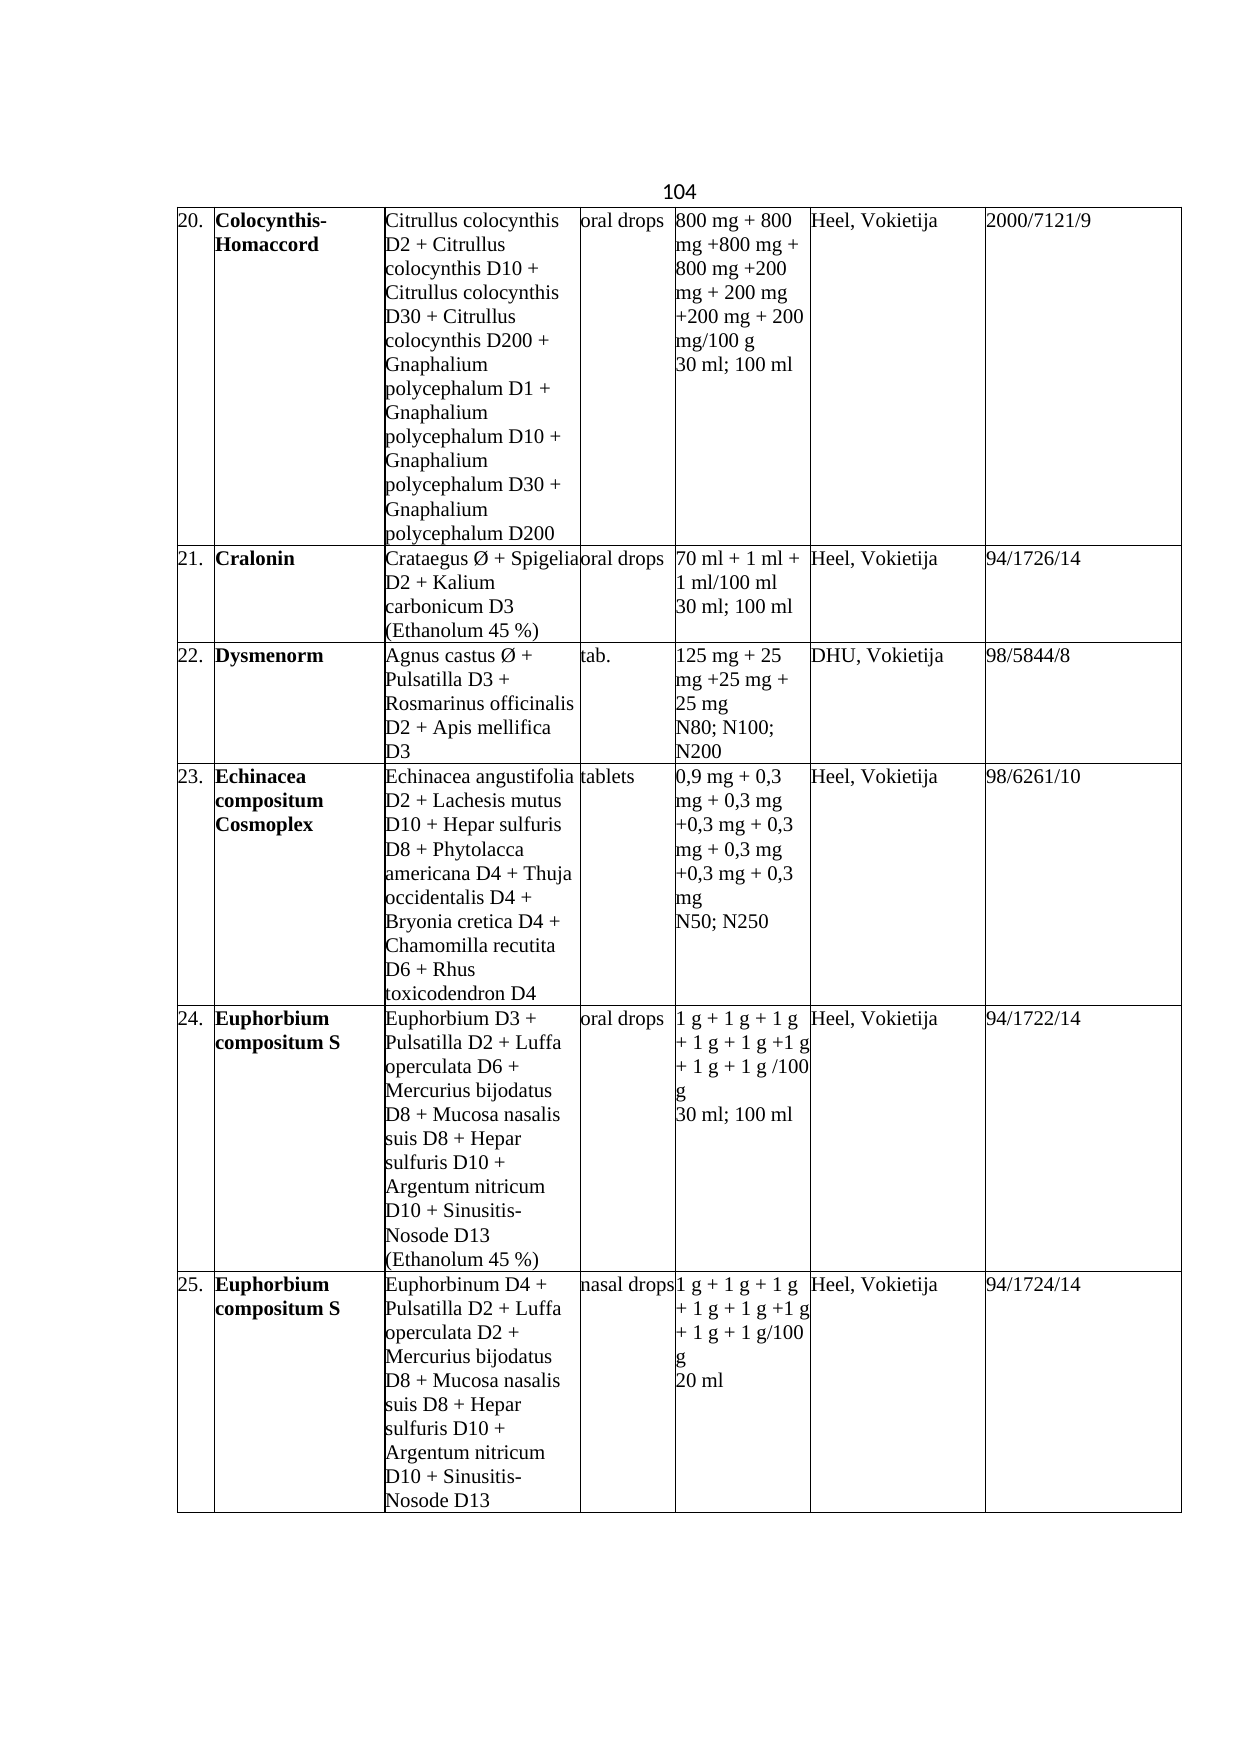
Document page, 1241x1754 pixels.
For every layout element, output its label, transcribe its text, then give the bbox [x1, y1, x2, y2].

table_cell oral drops [581, 208, 675, 544]
table_cell oral drops [581, 546, 675, 642]
table_cell 23. [178, 764, 214, 1005]
table_cell 125 mg + 25 mg +25 mg + 25 mg N80; N100; N200 [676, 643, 810, 763]
table_cell oral drops [581, 1006, 675, 1271]
table_cell 1 g + 1 g + 1 g + 1 g + 1 g +1 g + 1 g + 1 g/100 g 20 ml [676, 1272, 810, 1512]
table_cell Heel, Vokietija [811, 208, 985, 544]
table_cell 0,9 mg + 0,3 mg + 0,3 mg +0,3 mg + 0,3 mg + 0,3 mg +0,3 mg + 0,3 mg N50; N250 [676, 764, 810, 1005]
table_cell Euphorbium D3 + Pulsatilla D2 + Luffa operculata D6 + Mercurius bijodatus D8 + Mucosa nasalis suis D8 + Hepar sulfuris D10 + Argentum nitricum D10 + Sinusitis-Nosode D13 (Ethanolum 45 %) [386, 1006, 580, 1271]
table_cell 1 g + 1 g + 1 g + 1 g + 1 g +1 g + 1 g + 1 g /100 g 30 ml; 100 ml [676, 1006, 810, 1271]
table_cell Heel, Vokietija [811, 1006, 985, 1271]
table_cell 22. [178, 643, 214, 763]
table_cell 2000/7121/9 [986, 208, 1181, 544]
table_cell 24. [178, 1006, 214, 1271]
table_cell Echinacea compositum Cosmoplex [215, 764, 384, 1005]
table_cell Euphorbium compositum S [215, 1272, 384, 1512]
table_cell nasal drops [581, 1272, 675, 1512]
table_cell 21. [178, 546, 214, 642]
table_cell Euphorbinum D4 + Pulsatilla D2 + Luffa operculata D2 + Mercurius bijodatus D8 + Mucosa nasalis suis D8 + Hepar sulfuris D10 + Argentum nitricum D10 + Sinusitis-Nosode D13 [386, 1272, 580, 1512]
table_cell 98/5844/8 [986, 643, 1181, 763]
table_cell 94/1726/14 [986, 546, 1181, 642]
table_cell 800 mg + 800 mg +800 mg + 800 mg +200 mg + 200 mg +200 mg + 200 mg/100 g 30 ml; 100 ml [676, 208, 810, 544]
table_cell Heel, Vokietija [811, 1272, 985, 1512]
table_cell Heel, Vokietija [811, 546, 985, 642]
table_cell tab. [581, 643, 675, 763]
table_cell Dysmenorm [215, 643, 384, 763]
table_cell Agnus castus Ø + Pulsatilla D3 + Rosmarinus officinalis D2 + Apis mellifica D3 [386, 643, 580, 763]
table_cell Euphorbium compositum S [215, 1006, 384, 1271]
table_cell 94/1722/14 [986, 1006, 1181, 1271]
table_cell Crataegus Ø + Spigelia D2 + Kalium carbonicum D3 (Ethanolum 45 %) [386, 546, 580, 642]
table_cell Heel, Vokietija [811, 764, 985, 1005]
table_cell Citrullus colocynthis D2 + Citrullus colocynthis D10 + Citrullus colocynthis D30 + Citrullus colocynthis D200 + Gnaphalium polycephalum D1 + Gnaphalium polycephalum D10 + Gnaphalium polycephalum D30 + Gnaphalium polycephalum D200 [386, 208, 580, 544]
table_cell Echinacea angustifolia D2 + Lachesis mutus D10 + Hepar sulfuris D8 + Phytolacca americana D4 + Thuja occidentalis D4 + Bryonia cretica D4 + Chamomilla recutita D6 + Rhus toxicodendron D4 [386, 764, 580, 1005]
table_cell tablets [581, 764, 675, 1005]
table_cell 20. [178, 208, 214, 544]
table_cell 94/1724/14 [986, 1272, 1181, 1512]
table_cell DHU, Vokietija [811, 643, 985, 763]
table_cell Colocynthis-Homaccord [215, 208, 384, 544]
table_cell 25. [178, 1272, 214, 1512]
table_cell Cralonin [215, 546, 384, 642]
table_cell 98/6261/10 [986, 764, 1181, 1005]
table_cell 70 ml + 1 ml + 1 ml/100 ml 30 ml; 100 ml [676, 546, 810, 642]
